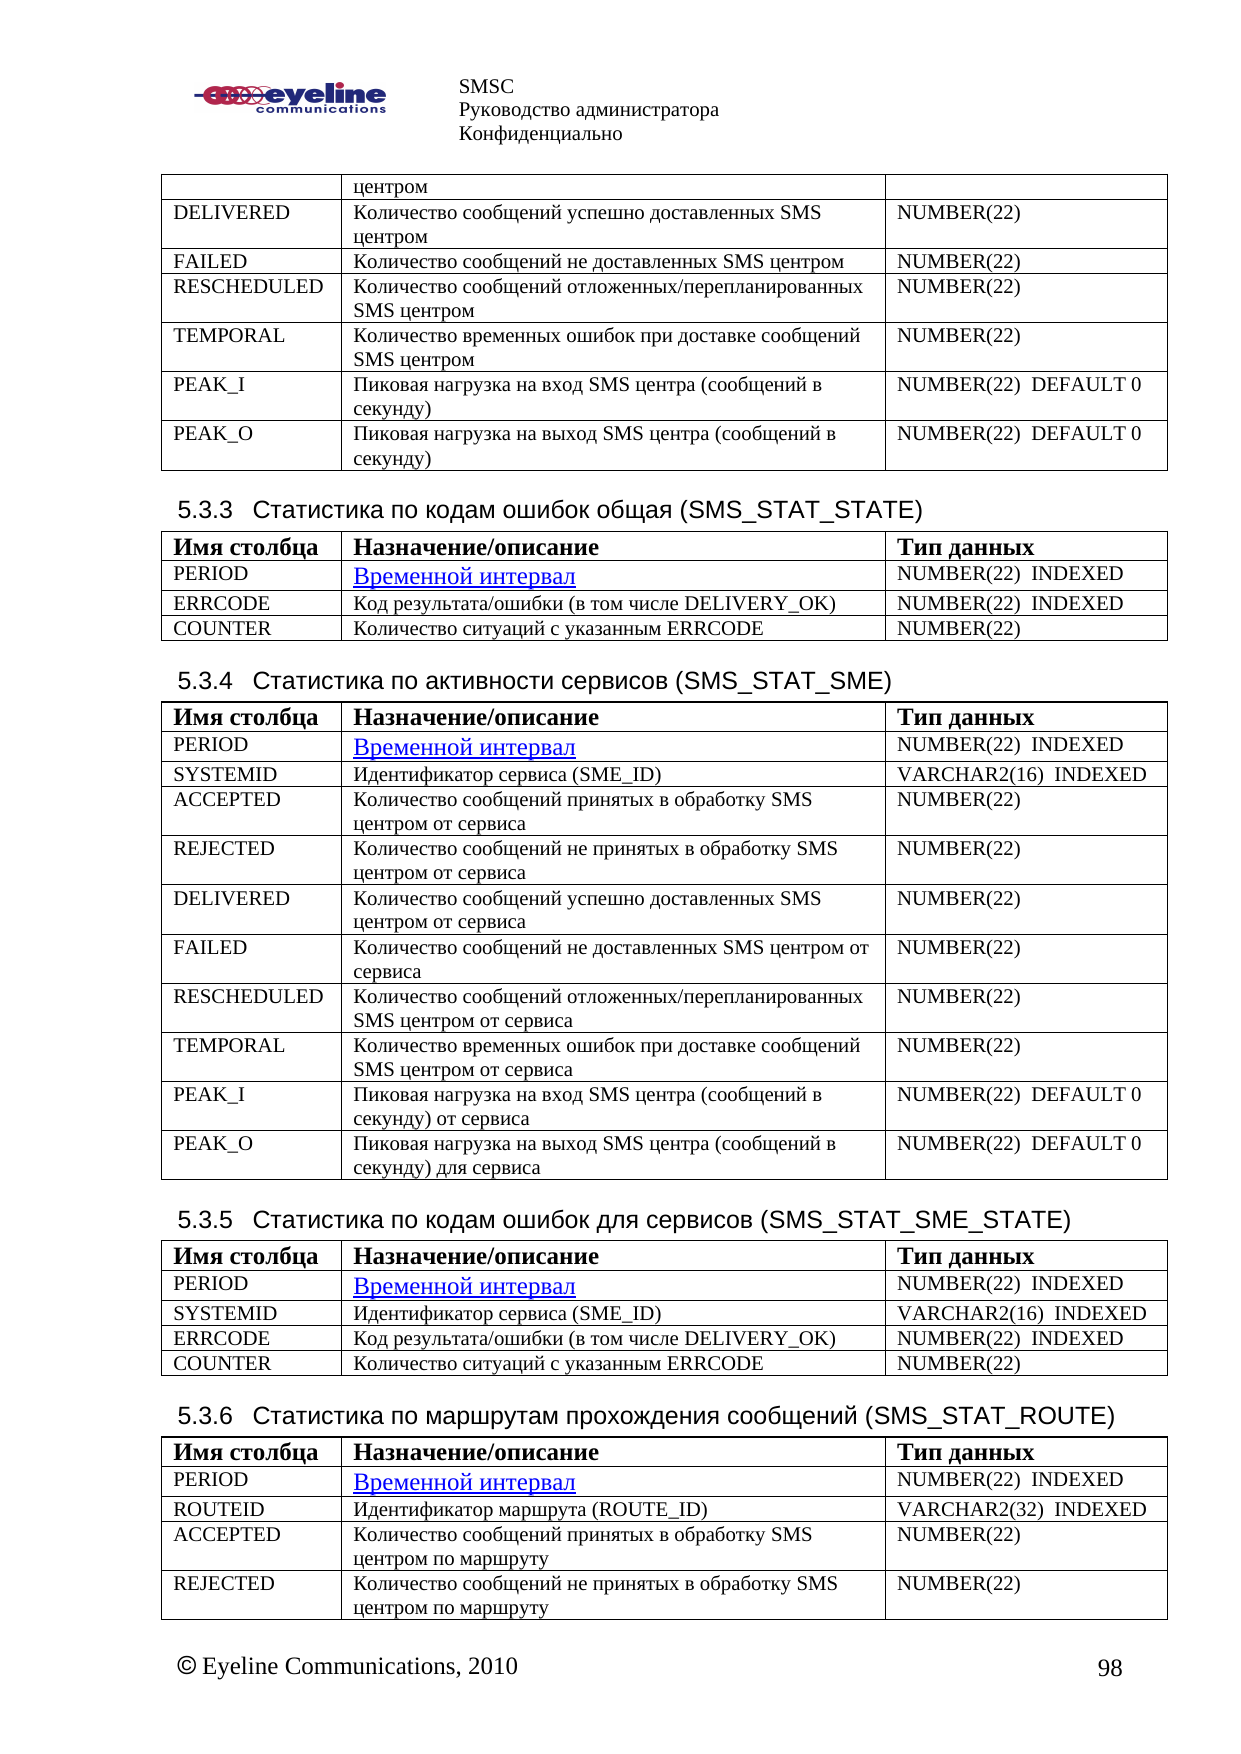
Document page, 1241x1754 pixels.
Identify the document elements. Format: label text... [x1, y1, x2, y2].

table_cell FAILED [162, 249, 341, 273]
table_cell Количество сообщений не доставленных SMS центром от сервиса [342, 935, 885, 983]
table_header Имя столбца [162, 1241, 341, 1270]
table_cell NUMBER(22) DEFAULT 0 [886, 1082, 1167, 1130]
table_cell FAILED [162, 935, 341, 983]
table_cell NUMBER(22) DEFAULT 0 [886, 372, 1167, 420]
table_cell SYSTEMID [162, 762, 341, 786]
table_cell NUMBER(22) [886, 836, 1167, 884]
table_cell [886, 175, 1167, 198]
table_cell Количество сообщений не доставленных SMS центром [342, 249, 885, 273]
table_cell Количество сообщений отложенных/перепланированных SMS центром [342, 274, 885, 322]
table_header Тип данных [886, 532, 1167, 560]
table_cell NUMBER(22) INDEXED [886, 591, 1167, 615]
table_header Имя столбца [162, 532, 341, 560]
table_cell Количество сообщений не принятых в обработку SMS центром по маршруту [342, 1571, 885, 1619]
table_cell VARCHAR2(16) INDEXED [886, 1301, 1167, 1325]
table_cell PEAK_O [162, 421, 341, 469]
table_cell ACCEPTED [162, 1522, 341, 1570]
table_cell NUMBER(22) [886, 1522, 1167, 1570]
table_cell PERIOD [162, 732, 341, 761]
table_cell Временной интервал [342, 561, 885, 590]
table_header Тип данных [886, 1438, 1167, 1466]
table_cell COUNTER [162, 616, 341, 640]
table_cell PEAK_O [162, 1131, 341, 1179]
table_cell Временной интервал [342, 732, 885, 761]
subtitle Статистика по кодам ошибок для сервисов (SMS_STAT_SME_STATE) [177, 1205, 1152, 1234]
table_cell NUMBER(22) INDEXED [886, 1271, 1167, 1300]
table_cell NUMBER(22) [886, 885, 1167, 933]
table_header Тип данных [886, 1241, 1167, 1270]
table_cell Количество сообщений успешно доставленных SMS центром от сервиса [342, 885, 885, 933]
table_cell Пиковая нагрузка на выход SMS центра (сообщений в секунду) [342, 421, 885, 469]
table_cell NUMBER(22) [886, 1571, 1167, 1619]
table_cell Временной интервал [342, 1467, 885, 1496]
table_cell VARCHAR2(32) INDEXED [886, 1497, 1167, 1521]
table_cell Количество сообщений не принятых в обработку SMS центром от сервиса [342, 836, 885, 884]
table_cell Количество сообщений принятых в обработку SMS центром по маршруту [342, 1522, 885, 1570]
table_cell Количество временных ошибок при доставке сообщений SMS центром [342, 323, 885, 371]
table_cell NUMBER(22) [886, 274, 1167, 322]
table_cell Количество сообщений принятых в обработку SMS центром от сервиса [342, 787, 885, 835]
table_header Назначение/описание [342, 1438, 885, 1466]
picture [194, 82, 386, 113]
table_cell SYSTEMID [162, 1301, 341, 1325]
table_cell NUMBER(22) [886, 935, 1167, 983]
table_cell Количество сообщений успешно доставленных SMS центром [342, 200, 885, 248]
table_cell Код результата/ошибки (в том числе DELIVERY_OK) [342, 1326, 885, 1350]
table_cell COUNTER [162, 1351, 341, 1375]
table_cell TEMPORAL [162, 323, 341, 371]
table_cell NUMBER(22) INDEXED [886, 732, 1167, 761]
table_cell NUMBER(22) [886, 1351, 1167, 1375]
table_cell NUMBER(22) [886, 200, 1167, 248]
table_cell Временной интервал [342, 1271, 885, 1300]
table_cell NUMBER(22) [886, 984, 1167, 1032]
table_cell Количество ситуаций с указанным ERRCODE [342, 1351, 885, 1375]
subtitle Статистика по активности сервисов (SMS_STAT_SME) [177, 666, 1152, 695]
table_cell Идентификатор сервиса (SME_ID) [342, 762, 885, 786]
table_cell RESCHEDULED [162, 984, 341, 1032]
table_cell RESCHEDULED [162, 274, 341, 322]
table_cell Количество сообщений отложенных/перепланированных SMS центром от сервиса [342, 984, 885, 1032]
table_cell NUMBER(22) INDEXED [886, 561, 1167, 590]
table_cell NUMBER(22) [886, 616, 1167, 640]
table_header Назначение/описание [342, 532, 885, 560]
table_cell PERIOD [162, 561, 341, 590]
table_cell NUMBER(22) INDEXED [886, 1326, 1167, 1350]
table_header Назначение/описание [342, 1241, 885, 1270]
table_cell REJECTED [162, 1571, 341, 1619]
table_cell NUMBER(22) DEFAULT 0 [886, 1131, 1167, 1179]
table_cell ERRCODE [162, 1326, 341, 1350]
table_cell PERIOD [162, 1271, 341, 1300]
table_cell Количество временных ошибок при доставке сообщений SMS центром от сервиса [342, 1033, 885, 1081]
table_header Тип данных [886, 703, 1167, 731]
table_cell DELIVERED [162, 200, 341, 248]
table_cell Пиковая нагрузка на вход SMS центра (сообщений в секунду) от сервиса [342, 1082, 885, 1130]
table_cell центром [342, 175, 885, 198]
table_cell Пиковая нагрузка на вход SMS центра (сообщений в секунду) [342, 372, 885, 420]
table_cell NUMBER(22) [886, 249, 1167, 273]
table_cell REJECTED [162, 836, 341, 884]
table_header Имя столбца [162, 1438, 341, 1466]
table_cell [162, 175, 341, 198]
table_cell NUMBER(22) [886, 787, 1167, 835]
table_cell Пиковая нагрузка на выход SMS центра (сообщений в секунду) для сервиса [342, 1131, 885, 1179]
table_cell ERRCODE [162, 591, 341, 615]
table_cell DELIVERED [162, 885, 341, 933]
table_cell Идентификатор сервиса (SME_ID) [342, 1301, 885, 1325]
subtitle Статистика по кодам ошибок общая (SMS_STAT_STATE) [177, 496, 1152, 524]
table_cell PEAK_I [162, 372, 341, 420]
table_cell ROUTEID [162, 1497, 341, 1521]
table_cell Код результата/ошибки (в том числе DELIVERY_OK) [342, 591, 885, 615]
table_header Имя столбца [162, 703, 341, 731]
table_cell NUMBER(22) DEFAULT 0 [886, 421, 1167, 469]
table_cell Идентификатор маршрута (ROUTE_ID) [342, 1497, 885, 1521]
table_cell PERIOD [162, 1467, 341, 1496]
table_cell NUMBER(22) [886, 1033, 1167, 1081]
table_cell TEMPORAL [162, 1033, 341, 1081]
table_cell NUMBER(22) [886, 323, 1167, 371]
table_cell Количество ситуаций с указанным ERRCODE [342, 616, 885, 640]
table_cell PEAK_I [162, 1082, 341, 1130]
table_cell VARCHAR2(16) INDEXED [886, 762, 1167, 786]
table_cell ACCEPTED [162, 787, 341, 835]
table_header Назначение/описание [342, 703, 885, 731]
table_cell NUMBER(22) INDEXED [886, 1467, 1167, 1496]
subtitle Статистика по маршрутам прохождения сообщений (SMS_STAT_ROUTE) [177, 1401, 1152, 1430]
